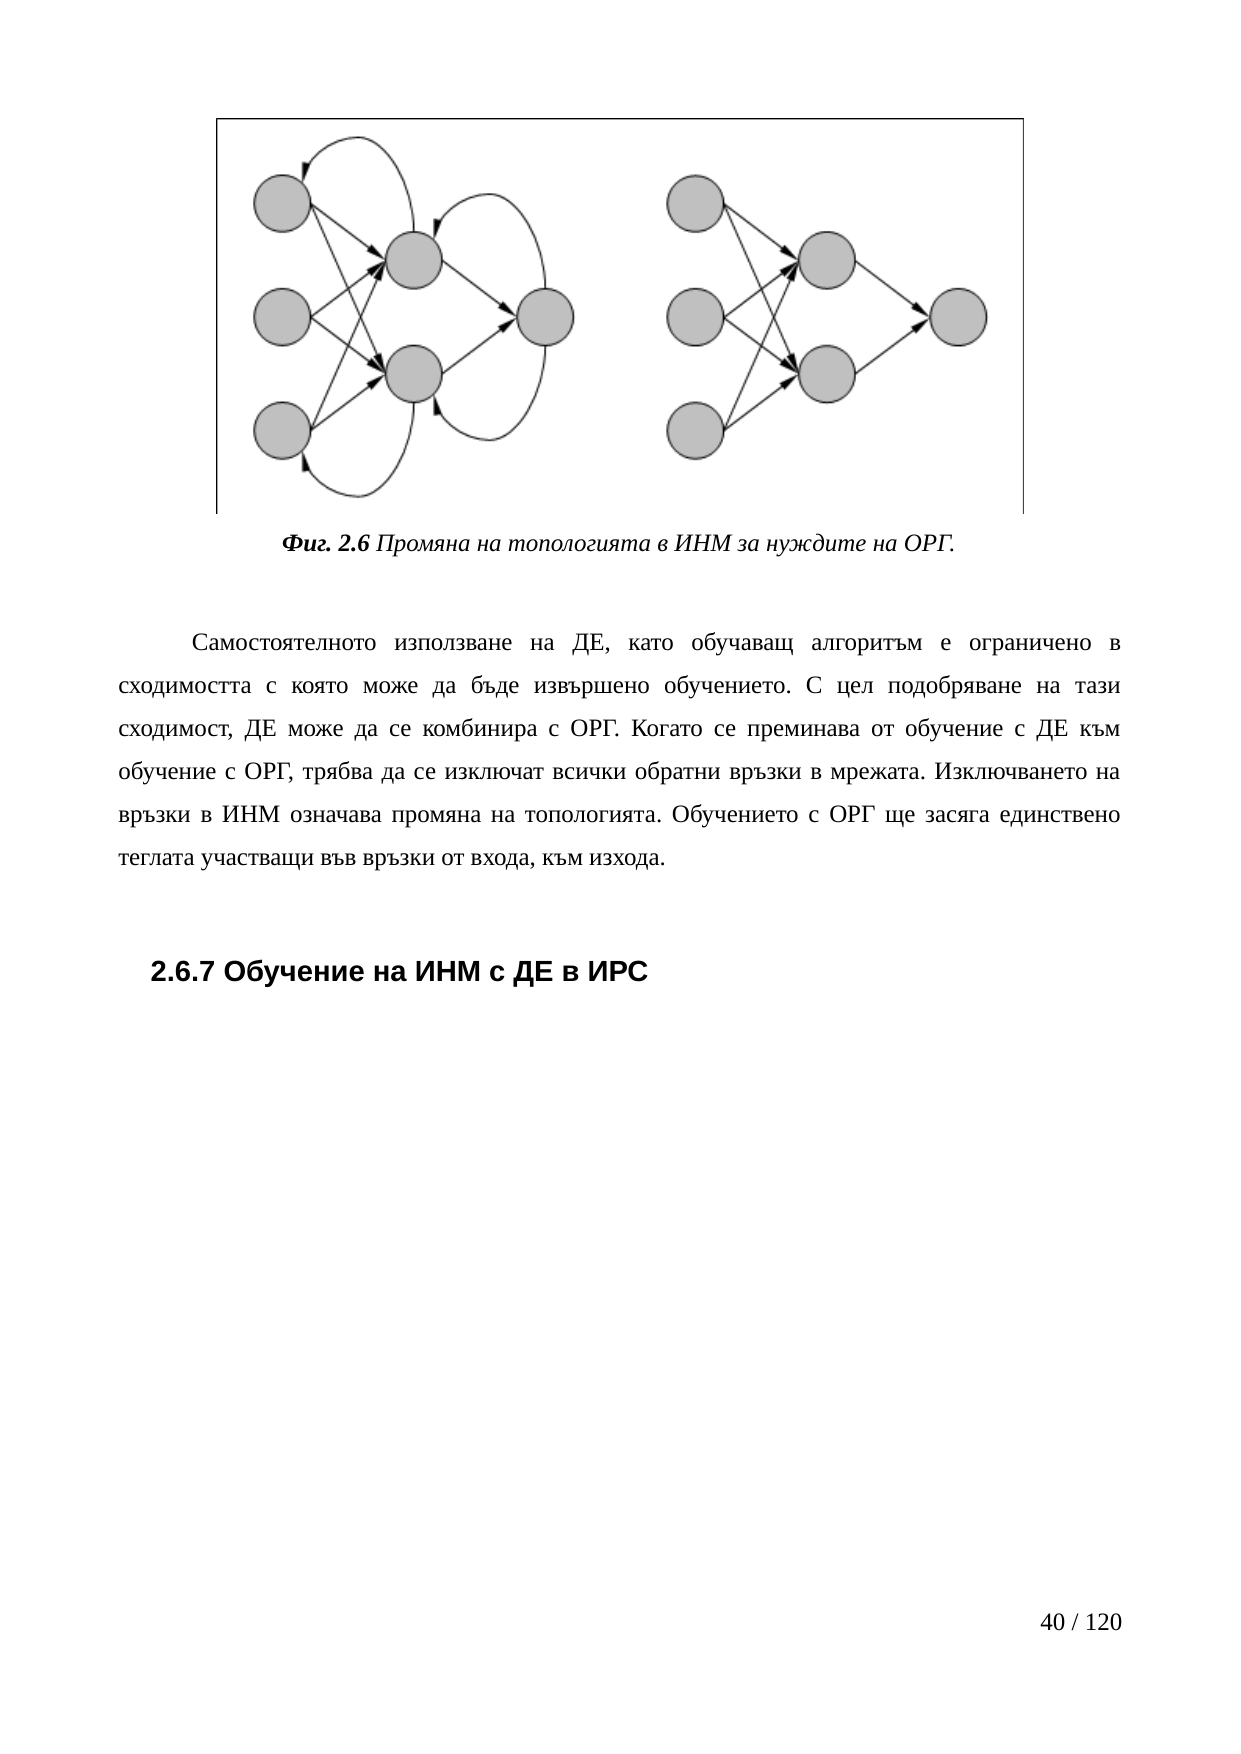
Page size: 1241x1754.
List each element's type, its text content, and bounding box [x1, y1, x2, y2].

subtitle 2.6.7 Обучение на ИНМ с ДЕ в ИРС [118, 953, 1122, 987]
text Фиг. 2.6 Промяна на топологията в ИНМ за нуждите на ОРГ. [118, 118, 1122, 557]
text Самостоятелното използване на ДЕ, като обучаващ алгоритъм е ограничено в сходимостта с която може да бъде извършено обучението. С цел подобряване на тази сходимост, ДЕ може да се комбинира с ОРГ. Когато се преминава от обучение с ДЕ към обучение с ОРГ, трябва да се изключат всички обратни връзки в мрежата. Изключването на връзки в ИНМ означава промяна на топологията. Обучението с ОРГ ще засяга единствено теглата участващи във връзки от входа, към изхода. [118, 627, 1122, 871]
